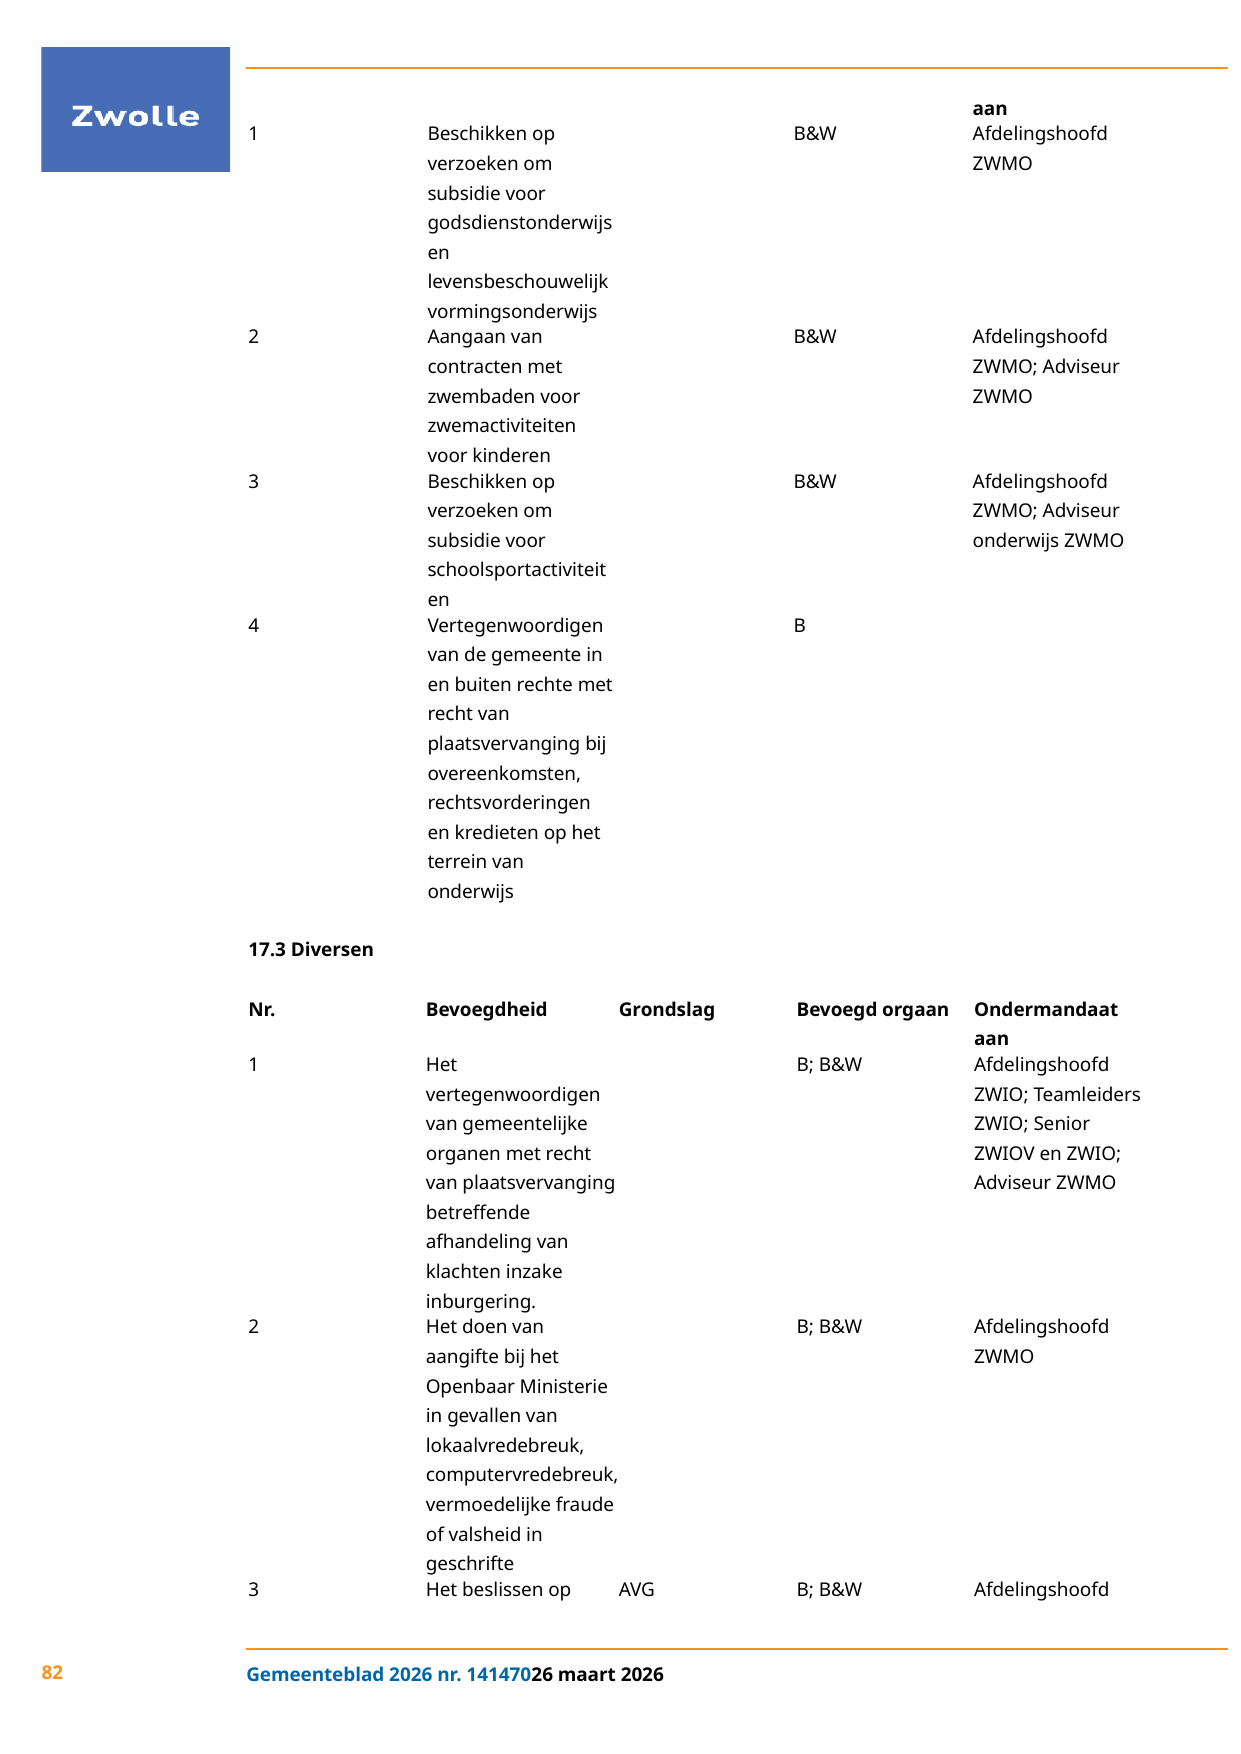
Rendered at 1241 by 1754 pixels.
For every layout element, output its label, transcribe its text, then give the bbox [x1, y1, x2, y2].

table_header aan [973, 95, 1152, 121]
table_cell Het vertegenwoordigen van gemeentelijke organen met recht van plaatsvervanging betreffende afhandeling van klachten inzake inburgering. [426, 1051, 619, 1314]
picture [41, 47, 231, 172]
table_cell B&W [793, 324, 972, 468]
table_cell Afdelingshoofd ZWIO; Teamleiders ZWIO; Senior ZWIOV en ZWIO; Adviseur ZWMO [974, 1051, 1152, 1314]
table_cell 1 [248, 1051, 426, 1314]
table_header [248, 95, 427, 121]
table_cell Afdelingshoofd ZWMO [973, 121, 1152, 324]
table_cell B&W [793, 468, 972, 612]
table_cell B; B&W [796, 1051, 974, 1314]
table_header Ondermandaat aan [974, 996, 1152, 1051]
table_header [427, 95, 614, 121]
table_cell [619, 1051, 796, 1314]
table_cell Beschikken op verzoeken om subsidie voor schoolsportactiviteiten [427, 468, 614, 612]
text 17.3 Diversen [248, 937, 1152, 962]
table_cell Afdelingshoofd ZWMO; Adviseur onderwijs ZWMO [973, 468, 1152, 612]
table_header Nr. [248, 996, 426, 1051]
table_cell [614, 468, 793, 612]
table_cell 4 [248, 612, 427, 904]
table_cell Beschikken op verzoeken om subsidie voor godsdienstonderwijs en levensbeschouwelijk vormingsonderwijs [427, 121, 614, 324]
table_cell AVG [619, 1576, 796, 1602]
table_cell [619, 1314, 796, 1576]
table_cell [614, 612, 793, 904]
table_cell 2 [248, 324, 427, 468]
table_header [793, 95, 972, 121]
table_cell Afdelingshoofd ZWMO; Adviseur ZWMO [973, 324, 1152, 468]
table_cell [614, 121, 793, 324]
table_cell 3 [248, 1576, 426, 1602]
table_cell Aangaan van contracten met zwembaden voor zwemactiviteiten voor kinderen [427, 324, 614, 468]
table_cell B; B&W [796, 1576, 974, 1602]
table_header [614, 95, 793, 121]
table_header Grondslag [619, 996, 796, 1051]
table_cell [973, 612, 1152, 904]
table_cell [614, 324, 793, 468]
table_header Bevoegd orgaan [796, 996, 974, 1051]
table_cell B [793, 612, 972, 904]
table_cell B&W [793, 121, 972, 324]
table_cell Het beslissen op [426, 1576, 619, 1602]
table_cell Vertegenwoordigen van de gemeente in en buiten rechte met recht van plaatsvervanging bij overeenkomsten, rechtsvorderingen en kredieten op het terrein van onderwijs [427, 612, 614, 904]
table_cell 2 [248, 1314, 426, 1576]
table_cell Afdelingshoofd [974, 1576, 1152, 1602]
table_cell 1 [248, 121, 427, 324]
table_cell Het doen van aangifte bij het Openbaar Ministerie in gevallen van lokaalvredebreuk, computervredebreuk, vermoedelijke fraude of valsheid in geschrifte [426, 1314, 619, 1576]
table_header Bevoegdheid [426, 996, 619, 1051]
table_cell B; B&W [796, 1314, 974, 1576]
table_cell 3 [248, 468, 427, 612]
table_cell Afdelingshoofd ZWMO [974, 1314, 1152, 1576]
